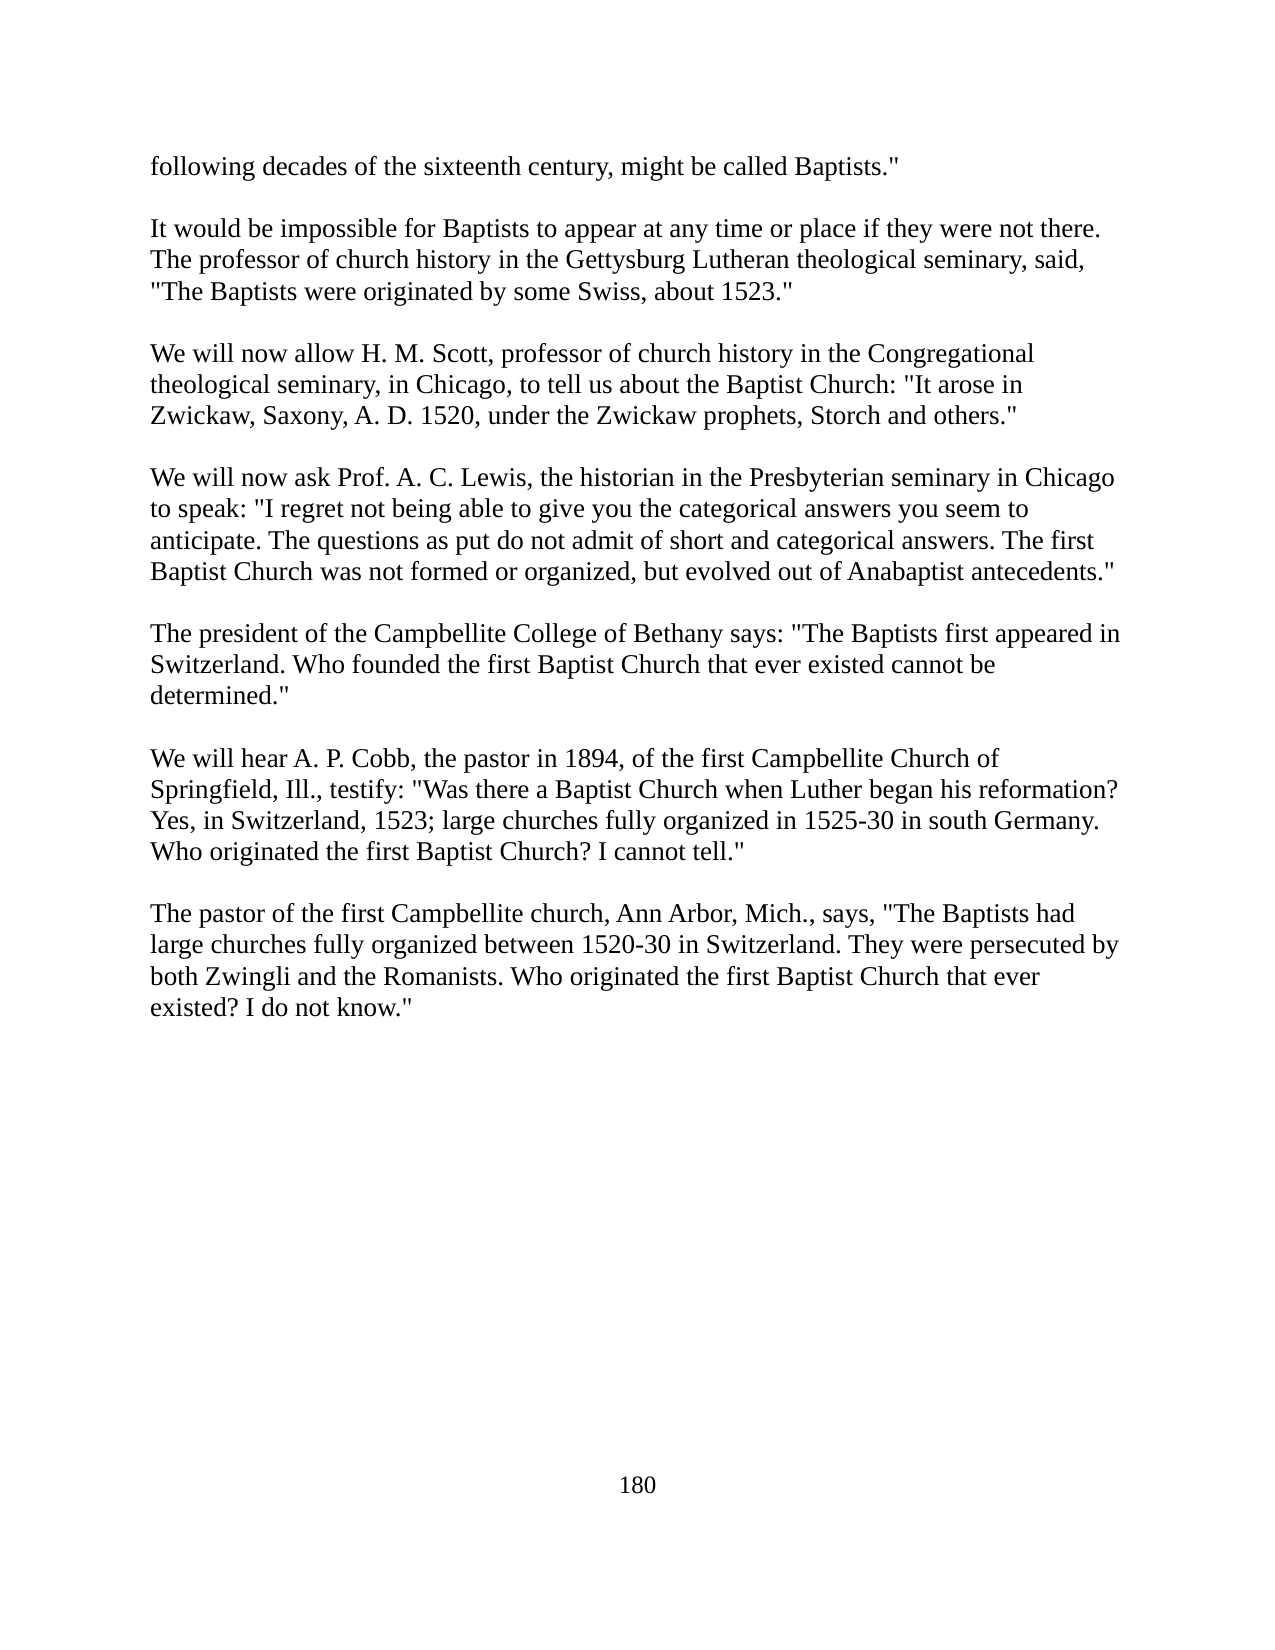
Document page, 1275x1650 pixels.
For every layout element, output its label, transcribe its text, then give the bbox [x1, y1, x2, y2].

text It would be impossible for Baptists to appear at any time or place if they were not there. The professor of church history in the Gettysburg Lutheran theological seminary, said, "The Baptists were originated by some Swiss, about 1523." [150, 212, 1125, 306]
text The president of the Campbellite College of Bethany says: "The Baptists first appeared in Switzerland. Who founded the first Baptist Church that ever existed cannot be determined." [150, 617, 1125, 711]
text following decades of the sixteenth century, might be called Baptists." [150, 150, 1125, 181]
text The pastor of the first Campbellite church, Ann Arbor, Mich., says, "The Baptists had large churches fully organized between 1520-30 in Switzerland. They were persecuted by both Zwingli and the Romanists. Who originated the first Baptist Church that ever existed? I do not know." [150, 897, 1125, 1022]
text We will now allow H. M. Scott, professor of church history in the Congregational theological seminary, in Chicago, to tell us about the Baptist Church: "It arose in Zwickaw, Saxony, A. D. 1520, under the Zwickaw prophets, Storch and others." [150, 337, 1125, 430]
text We will hear A. P. Cobb, the pastor in 1894, of the first Campbellite Church of Springfield, Ill., testify: "Was there a Baptist Church when Luther began his reformation? Yes, in Switzerland, 1523; large churches fully organized in 1525-30 in south Germany. Who originated the first Baptist Church? I cannot tell." [150, 742, 1125, 866]
text We will now ask Prof. A. C. Lewis, the historian in the Presbyterian seminary in Chicago to speak: "I regret not being able to give you the categorical answers you seem to anticipate. The questions as put do not admit of short and categorical answers. The first Baptist Church was not formed or organized, but evolved out of Anabaptist antecedents." [150, 461, 1125, 586]
